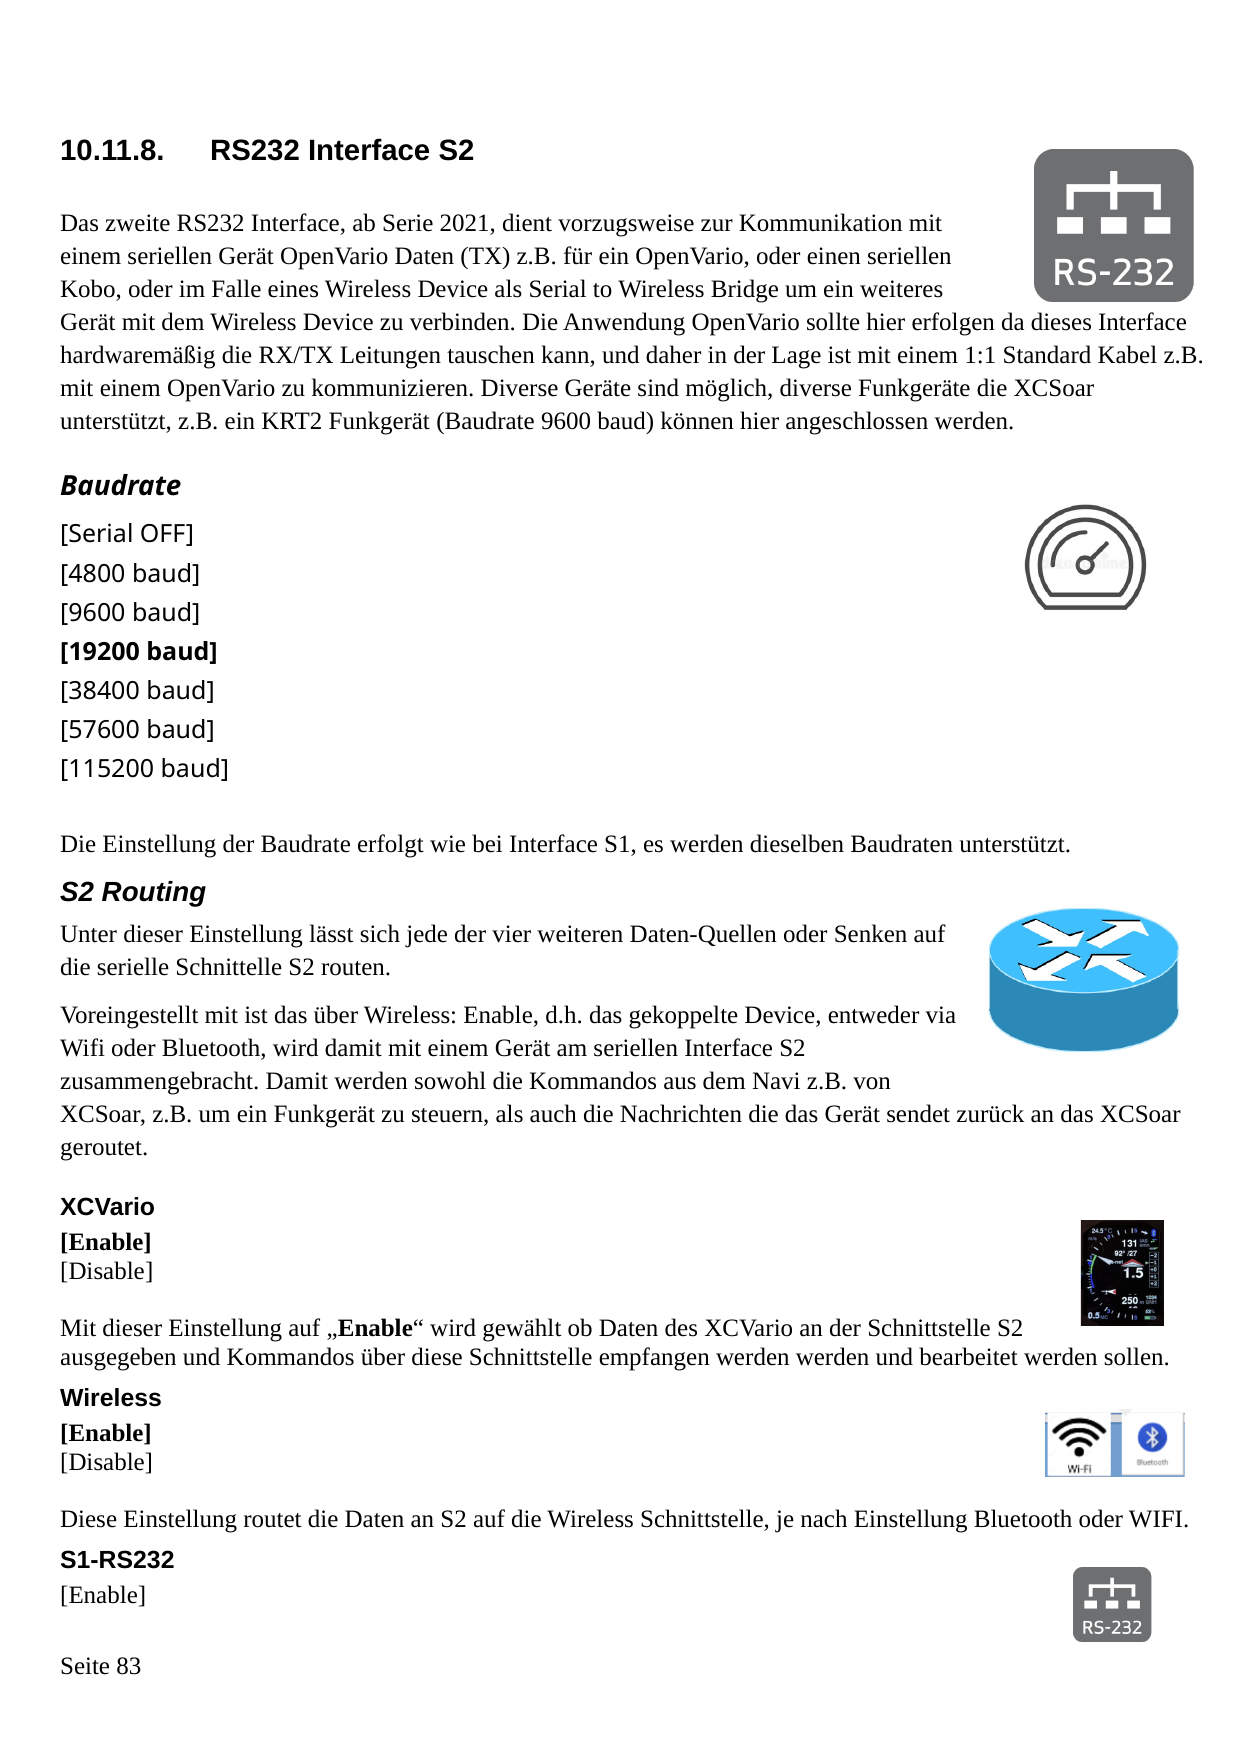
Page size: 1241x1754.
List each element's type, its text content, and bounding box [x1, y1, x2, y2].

text Mit dieser Einstellung auf „Enable“ wird gewählt ob Daten des XCVario an der Schnittstelle S2 ausgegeben und Kommandos über diese Schnittstelle empfangen werden werden und bearbeitet werden sollen. [60, 1313, 1207, 1371]
text Voreingestellt mit ist das über Wireless: Enable, d.h. das gekoppelte Device, entweder via Wifi oder Bluetooth, wird damit mit einem Gerät am seriellen Interface S2 zusammengebracht. Damit werden sowohl die Kommandos aus dem Navi z.B. von XCSoar, z.B. um ein Funkgerät zu steuern, als auch die Nachrichten die das Gerät sendet zurück an das XCSoar geroutet. [60, 1000, 1207, 1161]
text [Disable] [60, 1447, 1045, 1476]
text [115200 baud] [60, 751, 1207, 785]
picture [1005, 485, 1171, 637]
text [1185, 1418, 1207, 1447]
subtitle XCVario [60, 1192, 1207, 1221]
text [9600 baud] [60, 594, 1005, 628]
subtitle Wireless [60, 1383, 1207, 1412]
text [1185, 1447, 1207, 1476]
text [Serial OFF] [60, 516, 1005, 550]
text [Disable] [60, 1256, 1080, 1284]
text [Enable] [60, 1227, 1080, 1256]
text [1164, 1227, 1207, 1256]
text [1171, 516, 1207, 550]
text Diese Einstellung routet die Daten an S2 auf die Wireless Schnittstelle, je nach Einstellung Bluetooth oder WIFI. [60, 1504, 1207, 1533]
text [1171, 555, 1207, 589]
picture [967, 880, 1206, 1080]
subtitle RS232 Interface S2 [60, 133, 1207, 166]
picture [1080, 1220, 1164, 1326]
text [Enable] [60, 1580, 1070, 1609]
text [1154, 1580, 1207, 1609]
subtitle Baudrate [60, 466, 1207, 504]
picture [1028, 149, 1198, 302]
text [1164, 1256, 1207, 1284]
text [57600 baud] [60, 712, 1207, 746]
text Unter dieser Einstellung lässt sich jede der vier weiteren Daten-Quellen oder Senken auf die serielle Schnittelle S2 routen. [60, 919, 967, 981]
picture [1045, 1409, 1185, 1477]
subtitle S2 Routing [60, 875, 1207, 907]
text [1171, 594, 1207, 628]
subtitle S1-RS232 [60, 1546, 1207, 1574]
text [19200 baud] [60, 634, 1207, 668]
text [38400 baud] [60, 673, 1207, 707]
text [4800 baud] [60, 555, 1005, 589]
text Die Einstellung der Baudrate erfolgt wie bei Interface S1, es werden dieselben Baudraten unterstützt. [60, 829, 1207, 858]
picture [1070, 1567, 1154, 1642]
text Das zweite RS232 Interface, ab Serie 2021, dient vorzugsweise zur Kommunikation mit einem seriellen Gerät OpenVario Daten (TX) z.B. für ein OpenVario, oder einen seriellen Kobo, oder im Falle eines Wireless Device als Serial to Wireless Bridge um ein weiteres Gerät mit dem Wireless Device zu verbinden. Die Anwendung OpenVario sollte hier erfolgen da dieses Interface hardwaremäßig die RX/TX Leitungen tauschen kann, und daher in der Lage ist mit einem 1:1 Standard Kabel z.B. mit einem OpenVario zu kommunizieren. Diverse Geräte sind möglich, diverse Funkgeräte die XCSoar unterstützt, z.B. ein KRT2 Funkgerät (Baudrate 9600 baud) können hier angeschlossen werden. [60, 208, 1207, 434]
text [Enable] [60, 1418, 1045, 1447]
